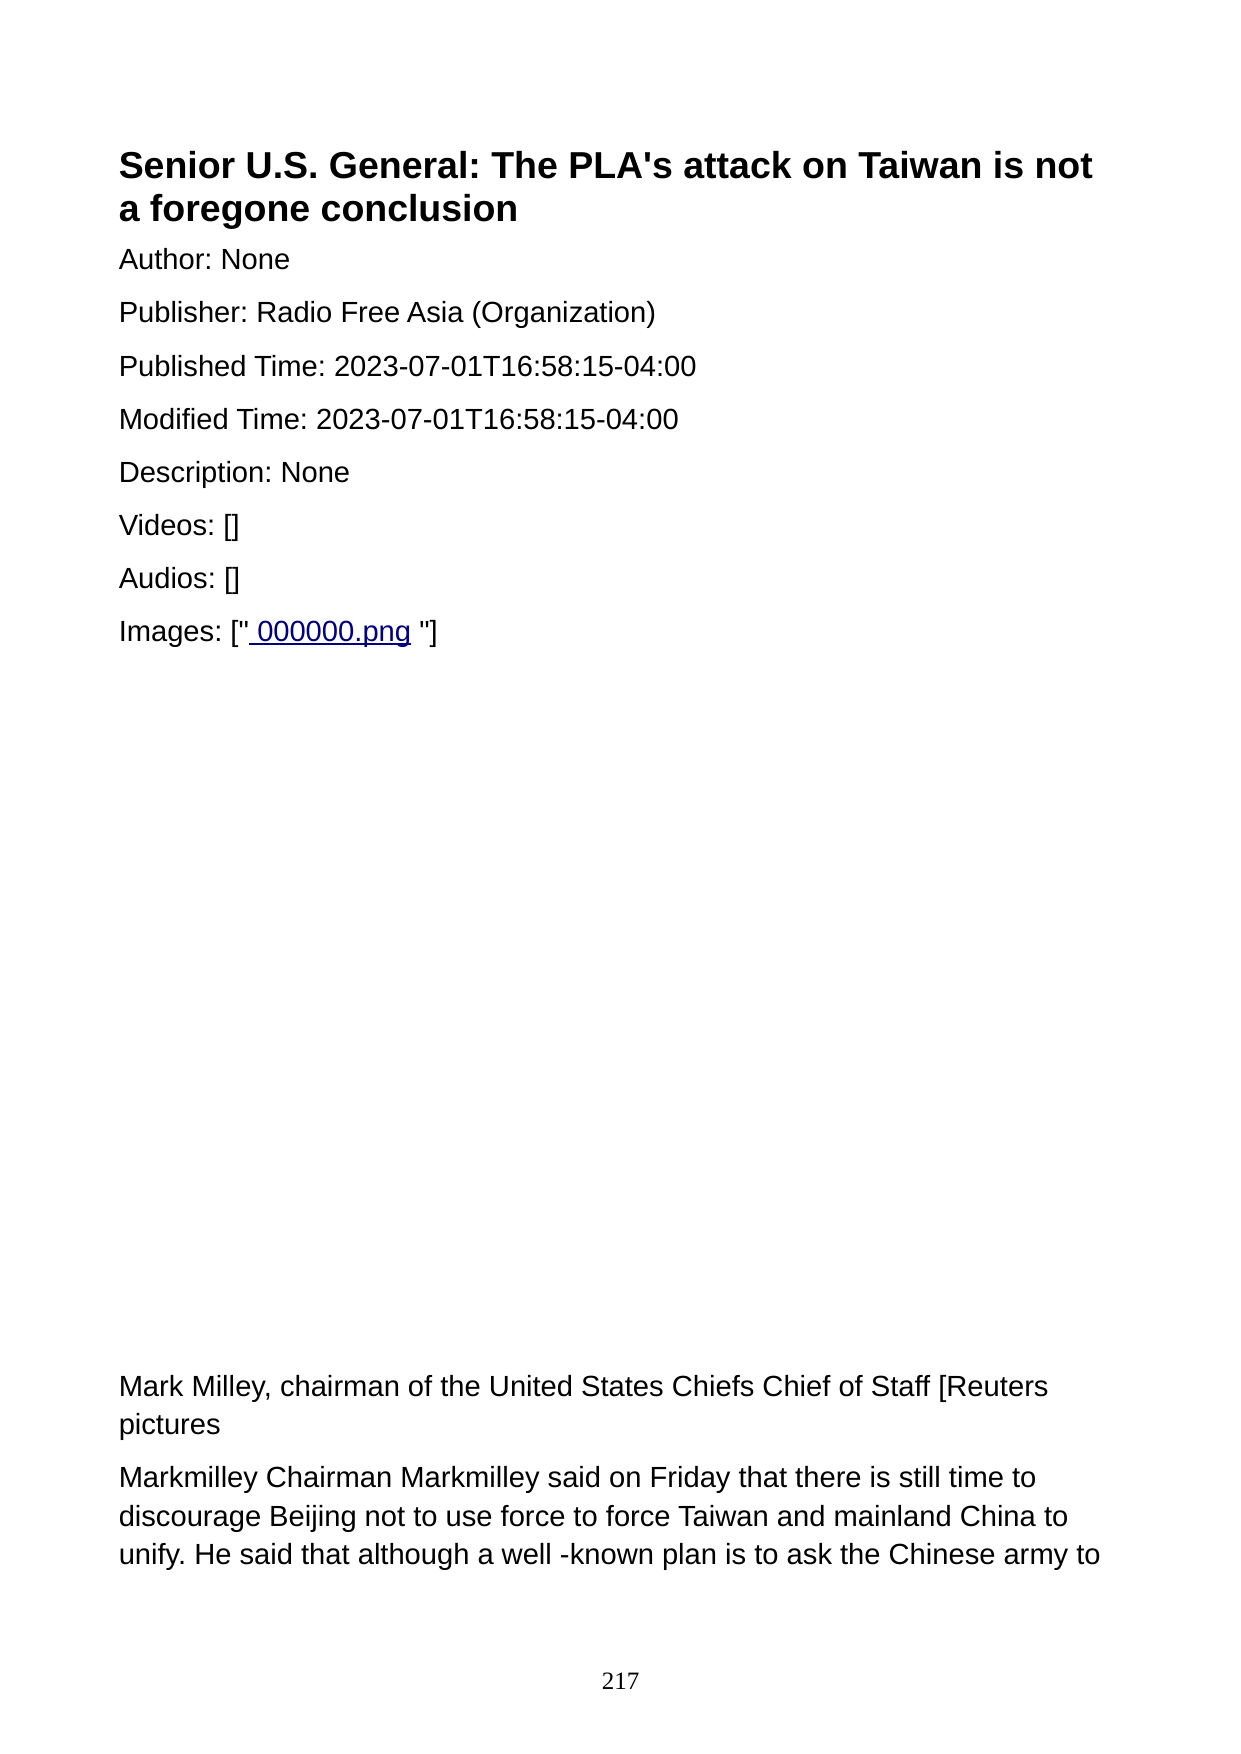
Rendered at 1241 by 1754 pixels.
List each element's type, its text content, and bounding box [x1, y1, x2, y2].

subtitle Senior U.S. General: The PLA's attack on Taiwan is not a foregone conclusion [118, 143, 1122, 230]
text Description: None [118, 455, 1122, 488]
text Markmilley Chairman Markmilley said on Friday that there is still time to discourage Beijing not to use force to force Taiwan and mainland China to unify. He said that although a well -known plan is to ask the Chinese army to [118, 1460, 1122, 1571]
text Modified Time: 2023-07-01T16:58:15-04:00 [118, 402, 1122, 435]
text Mark Milley, chairman of the United States Chiefs Chief of Staff [Reuters pictures [118, 667, 1122, 1441]
text Author: None [118, 242, 1122, 276]
text Published Time: 2023-07-01T16:58:15-04:00 [118, 348, 1122, 382]
text Videos: [] [118, 508, 1122, 541]
text Images: [" 000000.png "] [118, 614, 1122, 648]
text Audios: [] [118, 561, 1122, 594]
text Publisher: Radio Free Asia (Organization) [118, 295, 1122, 329]
